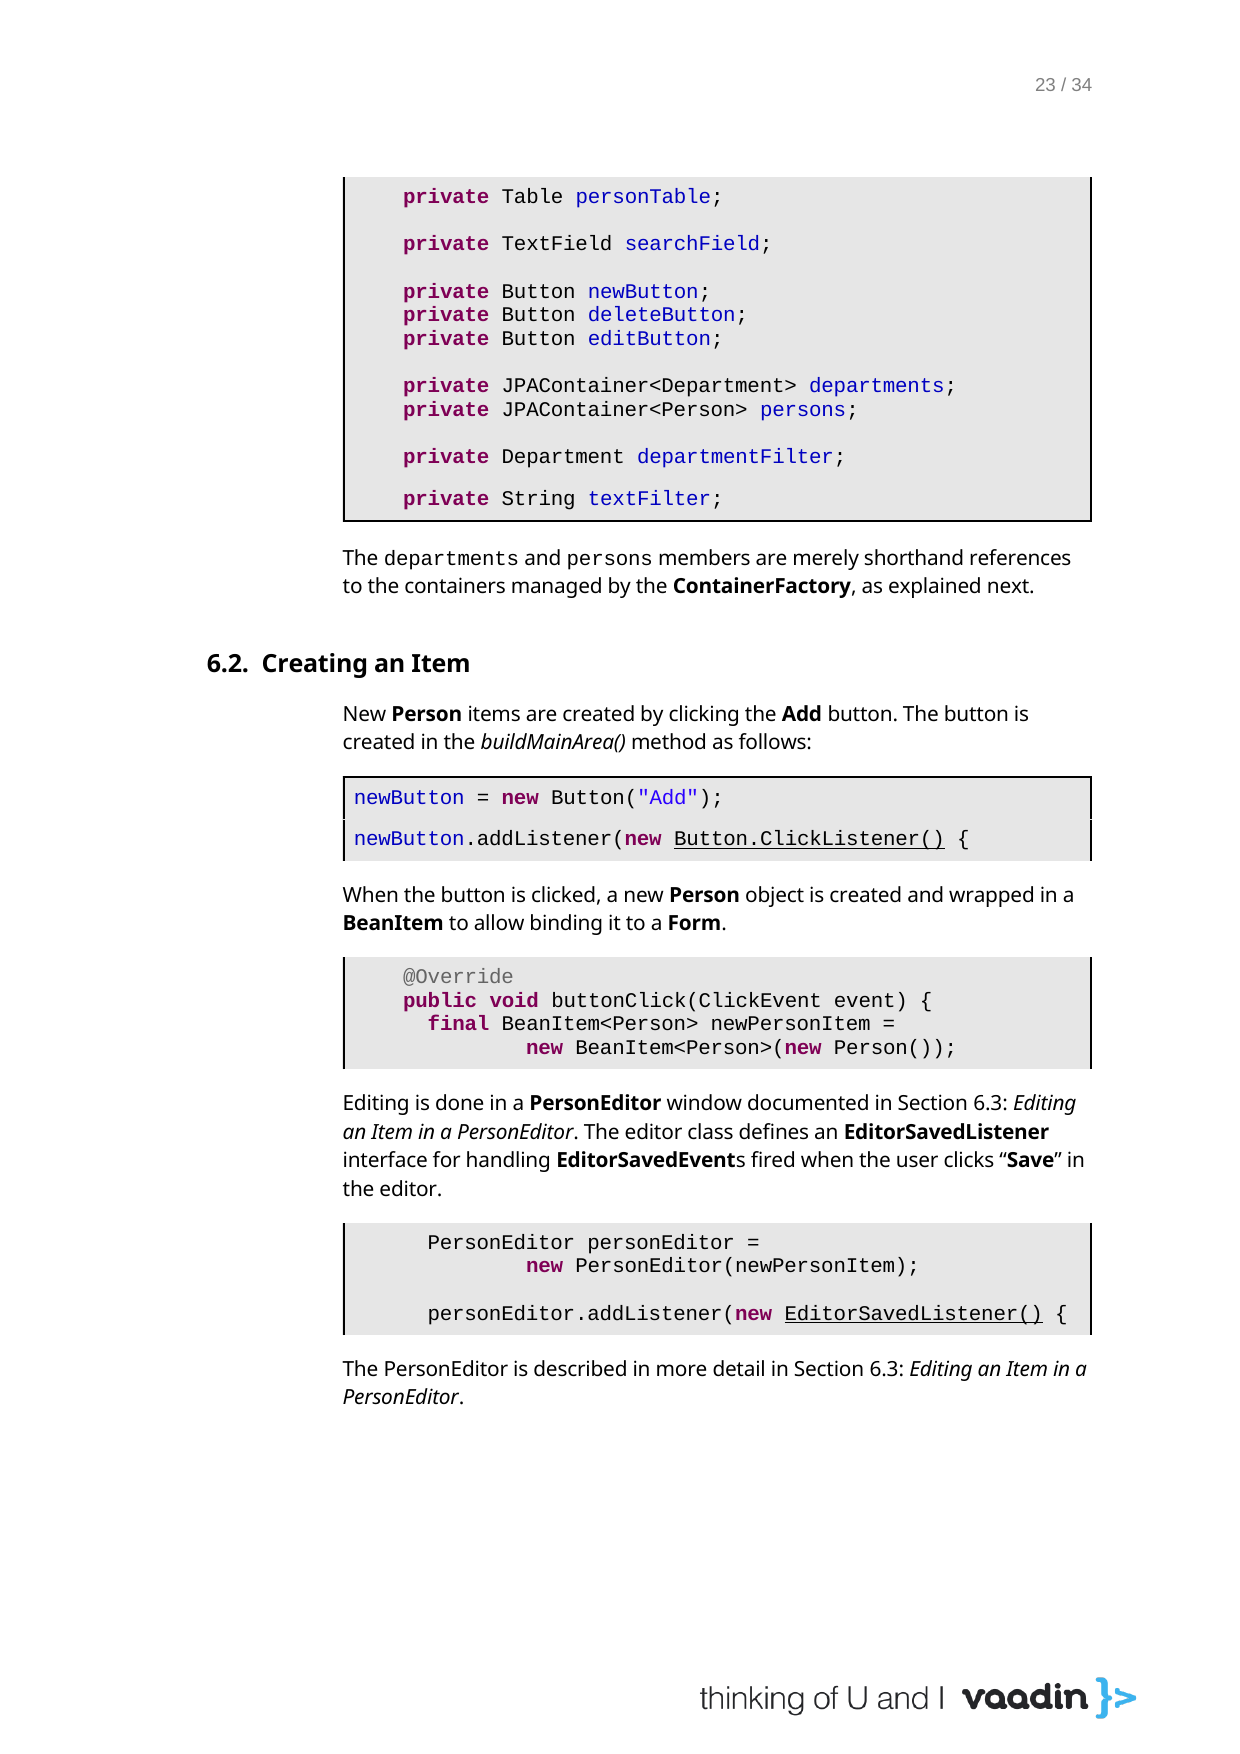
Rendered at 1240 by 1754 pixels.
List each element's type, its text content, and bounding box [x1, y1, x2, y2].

list When the button is clicked, a new Person object is created and wrapped in a BeanItem to allow binding it to a Form. [342, 880, 1092, 937]
text The departments and persons members are merely shorthand references to the containers managed by the ContainerFactory, as explained next. [342, 543, 1092, 600]
text @Override [345, 957, 1090, 990]
text new BeanItem<Person>(new Person()); [345, 1037, 1090, 1069]
text public void buttonClick(ClickEvent event) { [345, 990, 1090, 1013]
text private Button deleteButton; [345, 304, 1090, 328]
text The PersonEditor is described in more detail in Section 6.3: Editing an Item in a PersonEditor. [342, 1354, 1092, 1411]
text private JPAContainer<Department> departments; [345, 375, 1090, 399]
text newButton = new Button("Add"); [345, 778, 1090, 819]
text new PersonEditor(newPersonItem); [345, 1255, 1090, 1279]
text private TextField searchField; [345, 233, 1090, 257]
text private String textFilter; [345, 479, 1090, 520]
picture [699, 1673, 1139, 1721]
list Editing is done in a PersonEditor window documented in Section 6.3: Editing an Item in a PersonEditor. The editor class defines an EditorSavedListener interface for handling EditorSavedEvents fired when the user clicks “Save” in the editor. [342, 1088, 1092, 1202]
text private Button newButton; [345, 281, 1090, 304]
text personEditor.addListener(new EditorSavedListener() { [345, 1303, 1090, 1335]
text private Department departmentFilter; [345, 446, 1090, 479]
text private JPAContainer<Person> persons; [345, 399, 1090, 422]
subtitle Creating an Item [207, 646, 1092, 680]
text PersonEditor personEditor = [345, 1223, 1090, 1255]
text private Button editButton; [345, 328, 1090, 352]
text newButton.addListener(new Button.ClickListener() { [344, 819, 1091, 861]
list New Person items are created by clicking the Add button. The button is created in the buildMainArea() method as follows: [342, 699, 1092, 756]
text private Table personTable; [345, 177, 1090, 210]
text final BeanItem<Person> newPersonItem = [345, 1013, 1090, 1037]
